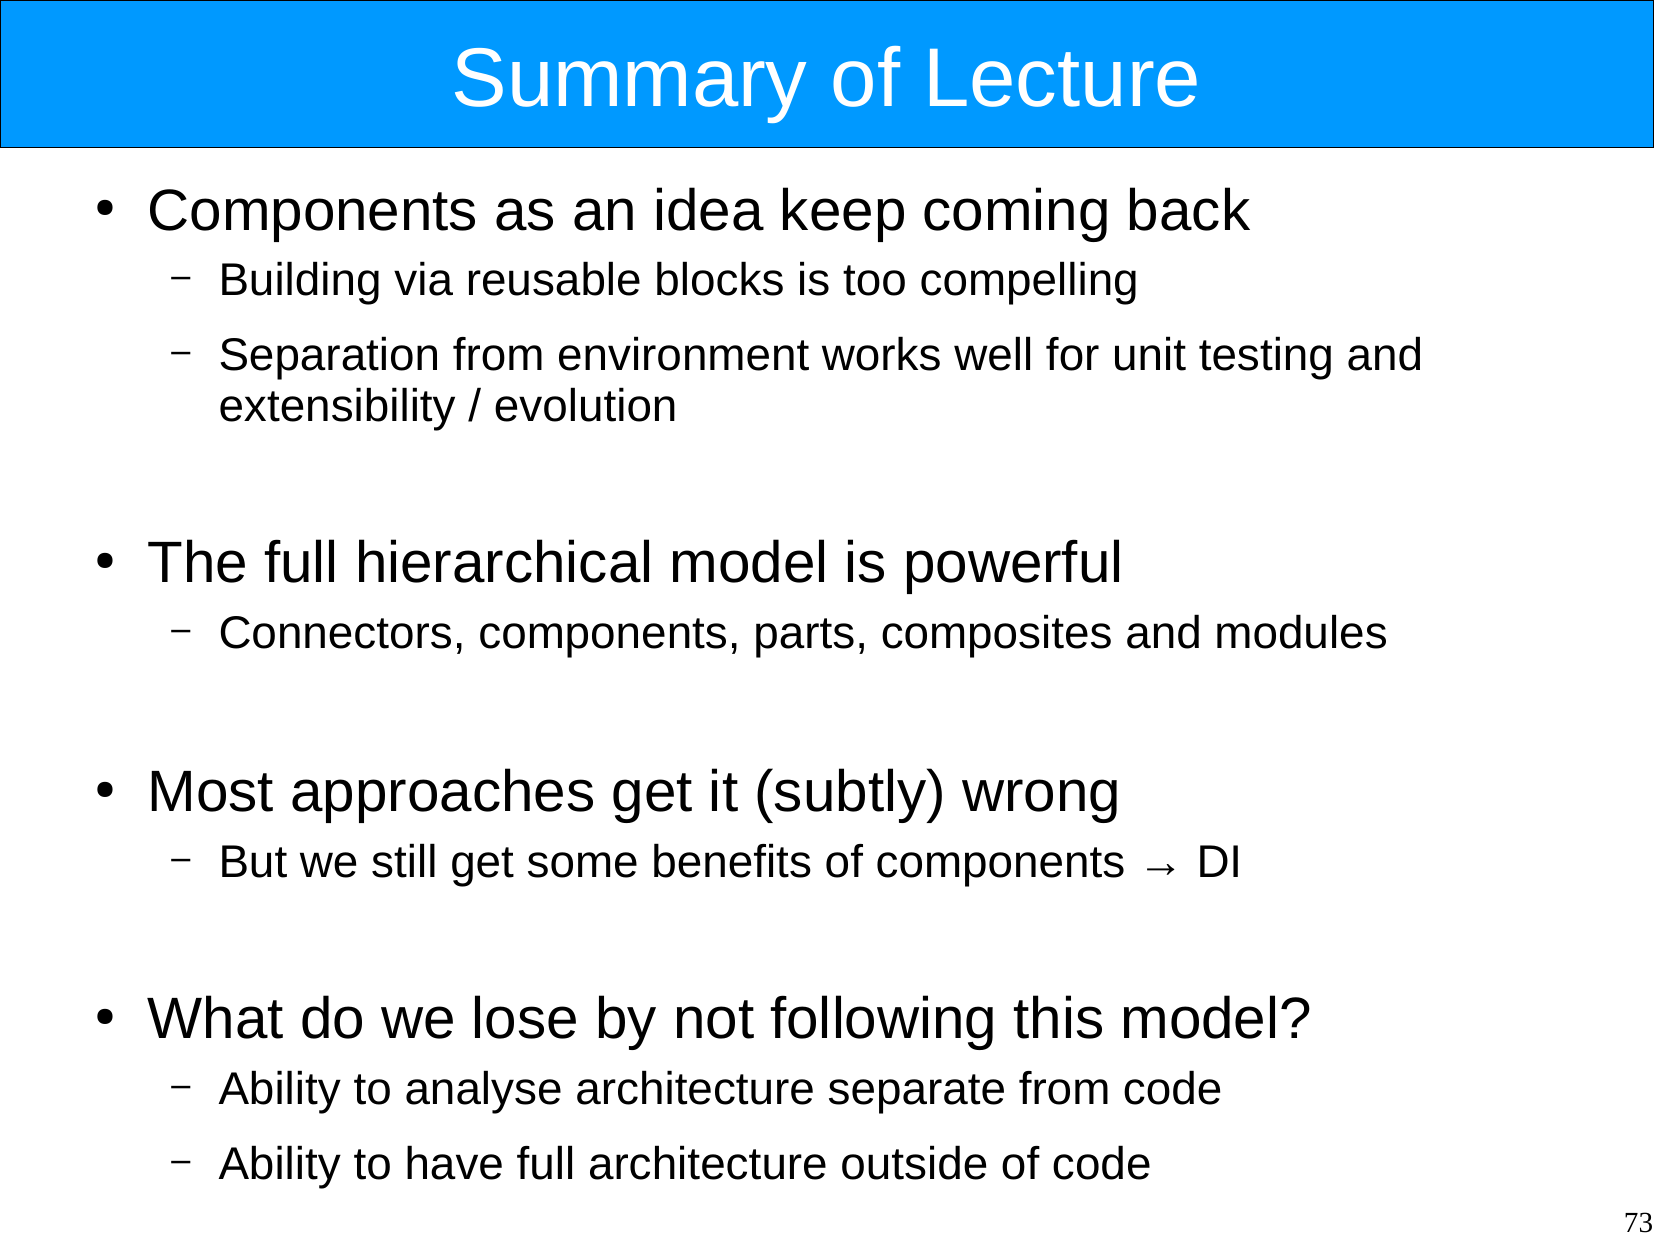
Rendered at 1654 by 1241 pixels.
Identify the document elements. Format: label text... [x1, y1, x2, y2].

title Summary of Lecture [82, 21, 1571, 135]
list Components as an idea keep coming back Building via reusable blocks is too compelling Separation from environment works well for unit testing and extensibility / evolution The full hierarchical model is powerful Connectors, components, parts, composites and modules Most approaches get it (subtly) wrong But we still get some benefits of components → DI What do we lose by not following this model? Ability to analyse architecture separate from code Ability to have full architecture outside of code [76, 177, 1565, 1196]
